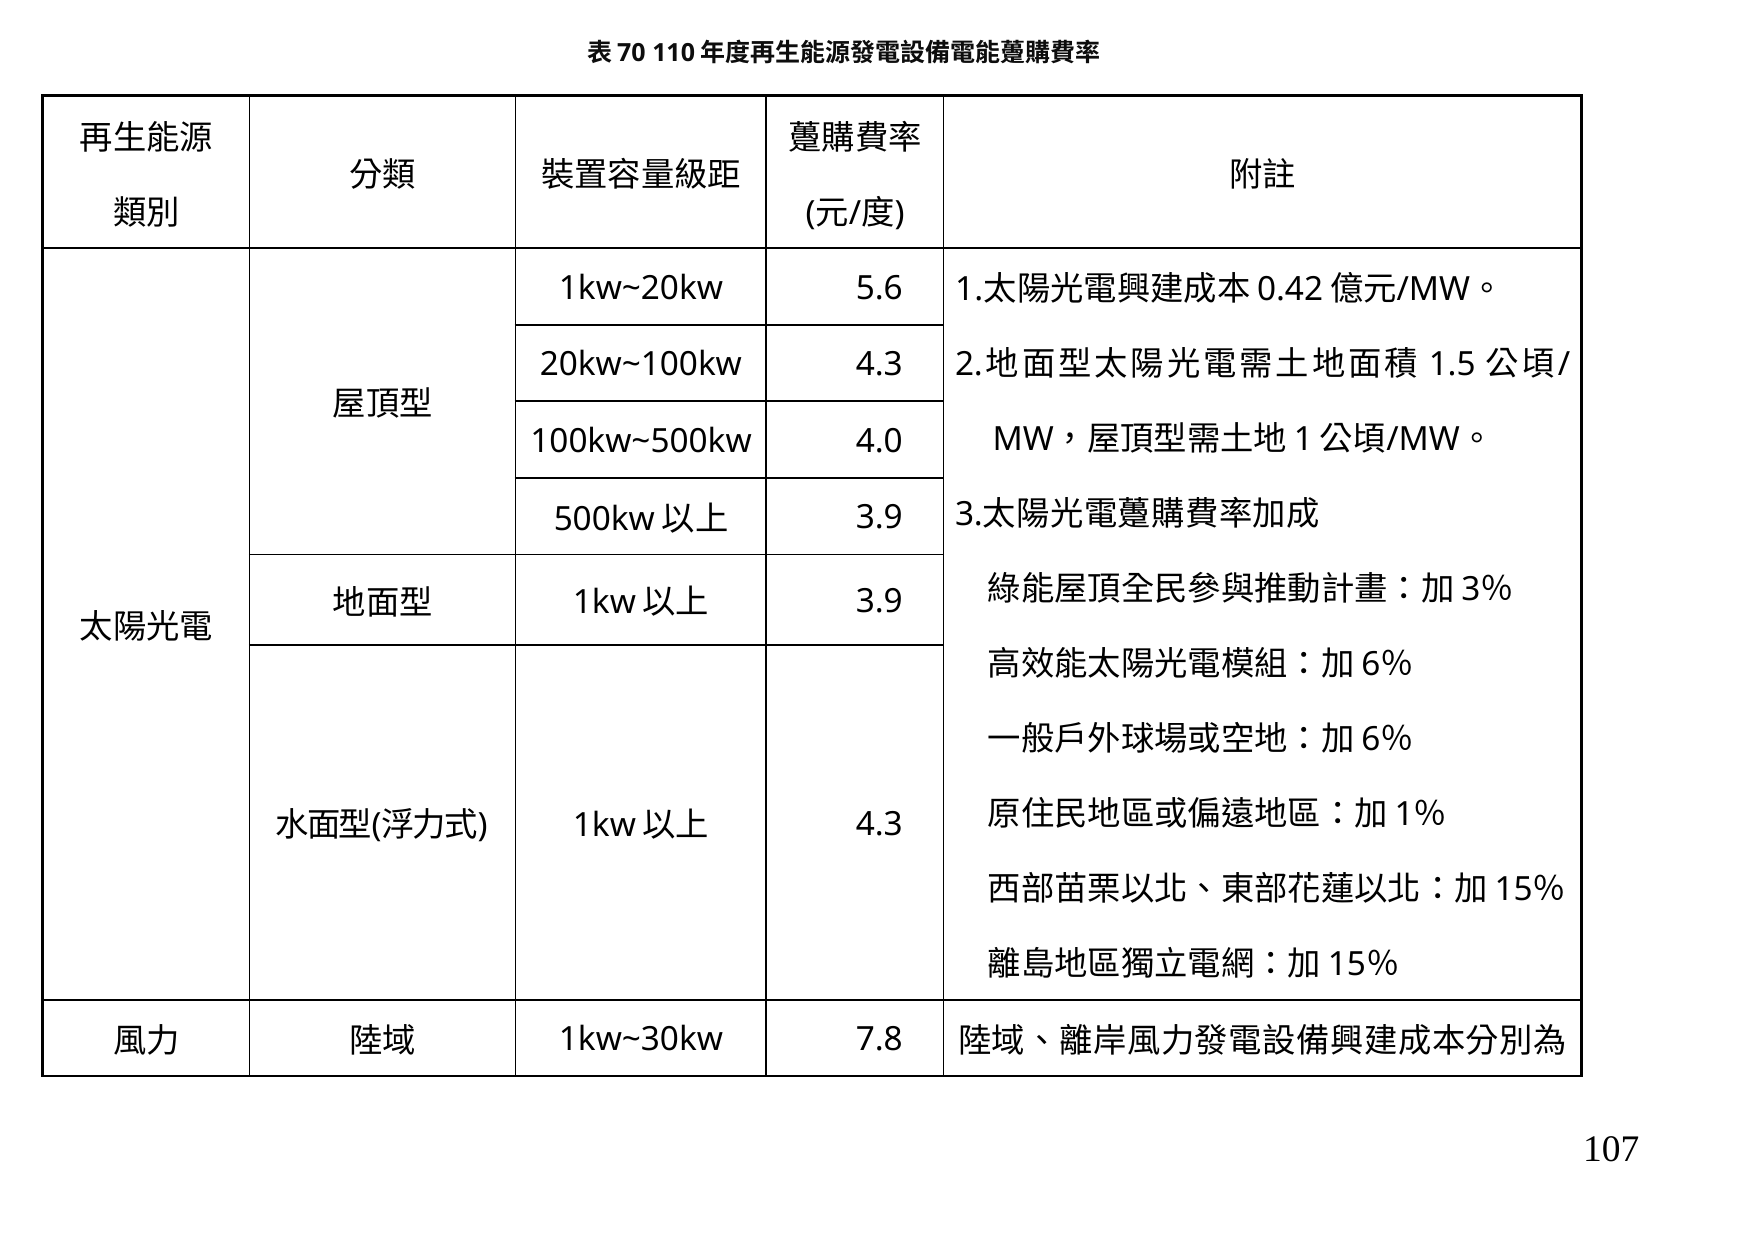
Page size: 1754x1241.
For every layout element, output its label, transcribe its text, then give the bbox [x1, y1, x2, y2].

table_cell 4.3 [767, 646, 943, 999]
table_cell 屋頂型 [250, 249, 515, 553]
table_cell 1kw以上 [516, 555, 765, 644]
table_cell 太陽光電 [44, 249, 249, 999]
table_header 躉購費率 (元/度) [767, 97, 943, 247]
table_cell 3.9 [767, 555, 943, 644]
table_cell 1.太陽光電興建成本0.42億元/MW。 2.地面型太陽光電需土地面積1.5公頃/MW，屋頂型需土地1公頃/MW。 3.太陽光電躉購費率加成 綠能屋頂全民參與推動計畫：加3％ 高效能太陽光電模組：加6％ 一般戶外球場或空地：加6％ 原住民地區或偏遠地區：加1％ 西部苗栗以北、東部花蓮以北：加15％ 離島地區獨立電網：加15％ [944, 249, 1580, 999]
table_header 裝置容量級距 [516, 97, 765, 247]
table_header 分類 [250, 97, 515, 247]
table_cell 1kw以上 [516, 646, 765, 999]
text 表70 110年度再生能源發電設備電能躉購費率 [59, 32, 1639, 69]
table_cell 7.8 [767, 1001, 943, 1075]
table_cell 20kw~100kw [516, 326, 765, 400]
table_cell 地面型 [250, 555, 515, 644]
table_cell 4.3 [767, 326, 943, 400]
table_cell 1kw~20kw [516, 249, 765, 324]
table_cell 1kw~30kw [516, 1001, 765, 1075]
table_cell 陸域 [250, 1001, 515, 1075]
table_header 再生能源 類別 [44, 97, 249, 247]
table_cell 100kw~500kw [516, 402, 765, 477]
table_header 附註 [944, 97, 1580, 247]
table_cell 4.0 [767, 402, 943, 477]
table_cell 陸域、離岸風力發電設備興建成本分別為 [944, 1001, 1580, 1075]
table_cell 3.9 [767, 479, 943, 553]
table_cell 5.6 [767, 249, 943, 324]
table_cell 風力 [44, 1001, 249, 1075]
table_cell 水面型(浮力式) [250, 646, 515, 999]
table_cell 500kw以上 [516, 479, 765, 553]
